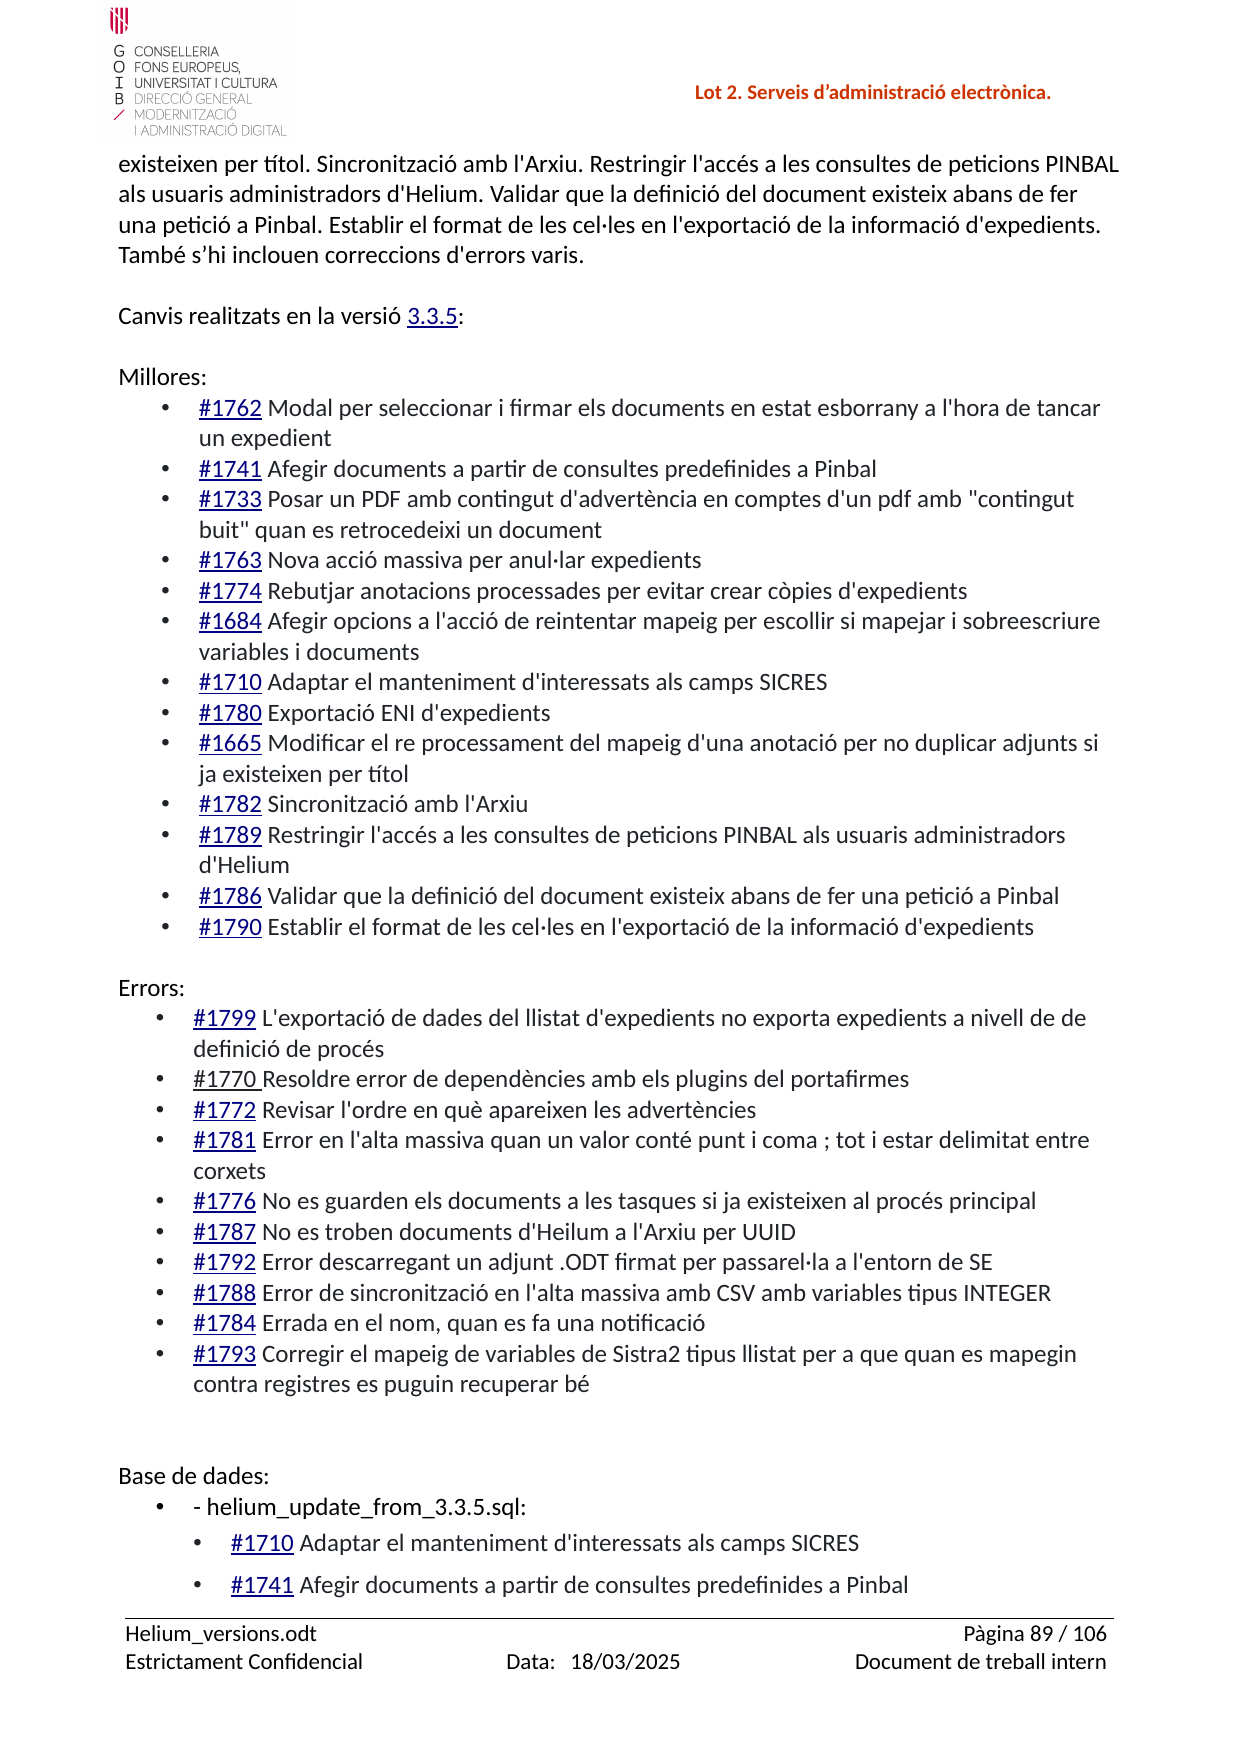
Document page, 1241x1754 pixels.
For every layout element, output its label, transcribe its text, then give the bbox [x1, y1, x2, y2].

list #1790 Establir el format de les cel·les en l'exportació de la informació d'expedients [161, 911, 1122, 941]
list #1665 Modificar el re processament del mapeig d'una anotació per no duplicar adjunts si ja existeixen per títol [161, 728, 1122, 789]
list #1784 Errada en el nom, quan es fa una notificació [156, 1307, 1122, 1338]
list #1762 Modal per seleccionar i firmar els documents en estat esborrany a l'hora de tancar un expedient [161, 392, 1122, 453]
text existeixen per títol. Sincronització amb l'Arxiu. Restringir l'accés a les consultes de peticions PINBAL als usuaris administradors d'Helium. Validar que la definició del document existeix abans de fer una petició a Pinbal. Establir el format de les cel·les en l'exportació de la informació d'expedients. També s’hi inclouen correccions d'errors varis. [118, 148, 1122, 270]
text Millores: [118, 361, 1122, 392]
list #1710 Adaptar el manteniment d'interessats als camps SICRES [193, 1527, 1122, 1558]
list #1799 L'exportació de dades del llistat d'expedients no exporta expedients a nivell de de definició de procés [156, 1002, 1122, 1063]
picture [100, 0, 297, 144]
list #1763 Nova acció massiva per anul·lar expedients [161, 544, 1122, 575]
list #1782 Sincronització amb l'Arxiu [161, 789, 1122, 819]
list #1780 Exportació ENI d'expedients [161, 697, 1122, 728]
list #1786 Validar que la definició del document existeix abans de fer una petició a Pinbal [161, 880, 1122, 911]
text Canvis realitzats en la versió 3.3.5: [118, 300, 1122, 331]
list #1789 Restringir l'accés a les consultes de peticions PINBAL als usuaris administradors d'Helium [161, 819, 1122, 880]
list #1787 No es troben documents d'Heilum a l'Arxiu per UUID [156, 1216, 1122, 1246]
list #1710 Adaptar el manteniment d'interessats als camps SICRES [161, 667, 1122, 697]
list #1733 Posar un PDF amb contingut d'advertència en comptes d'un pdf amb "contingut buit" quan es retrocedeixi un document [161, 483, 1122, 544]
list #1776 No es guarden els documents a les tasques si ja existeixen al procés principal [156, 1185, 1122, 1216]
list #1741 Afegir documents a partir de consultes predefinides a Pinbal [193, 1569, 1122, 1600]
list #1793 Corregir el mapeig de variables de Sistra2 tipus llistat per a que quan es mapegin contra registres es puguin recuperar bé [156, 1338, 1122, 1399]
list #1781 Error en l'alta massiva quan un valor conté punt i coma ; tot i estar delimitat entre corxets [156, 1124, 1122, 1185]
list #1792 Error descarregant un adjunt .ODT firmat per passarel·la a l'entorn de SE [156, 1246, 1122, 1277]
text Base de dades: [118, 1460, 1122, 1491]
list #1774 Rebutjar anotacions processades per evitar crear còpies d'expedients [161, 575, 1122, 606]
list #1770 Resoldre error de dependències amb els plugins del portafirmes [156, 1063, 1122, 1094]
text Errors: [118, 972, 1122, 1002]
list #1772 Revisar l'ordre en què apareixen les advertències [156, 1094, 1122, 1124]
list #1788 Error de sincronització en l'alta massiva amb CSV amb variables tipus INTEGER [156, 1277, 1122, 1307]
list #1684 Afegir opcions a l'acció de reintentar mapeig per escollir si mapejar i sobreescriure variables i documents [161, 606, 1122, 667]
list #1741 Afegir documents a partir de consultes predefinides a Pinbal [161, 453, 1122, 483]
list - helium_update_from_3.3.5.sql: [156, 1491, 1122, 1521]
